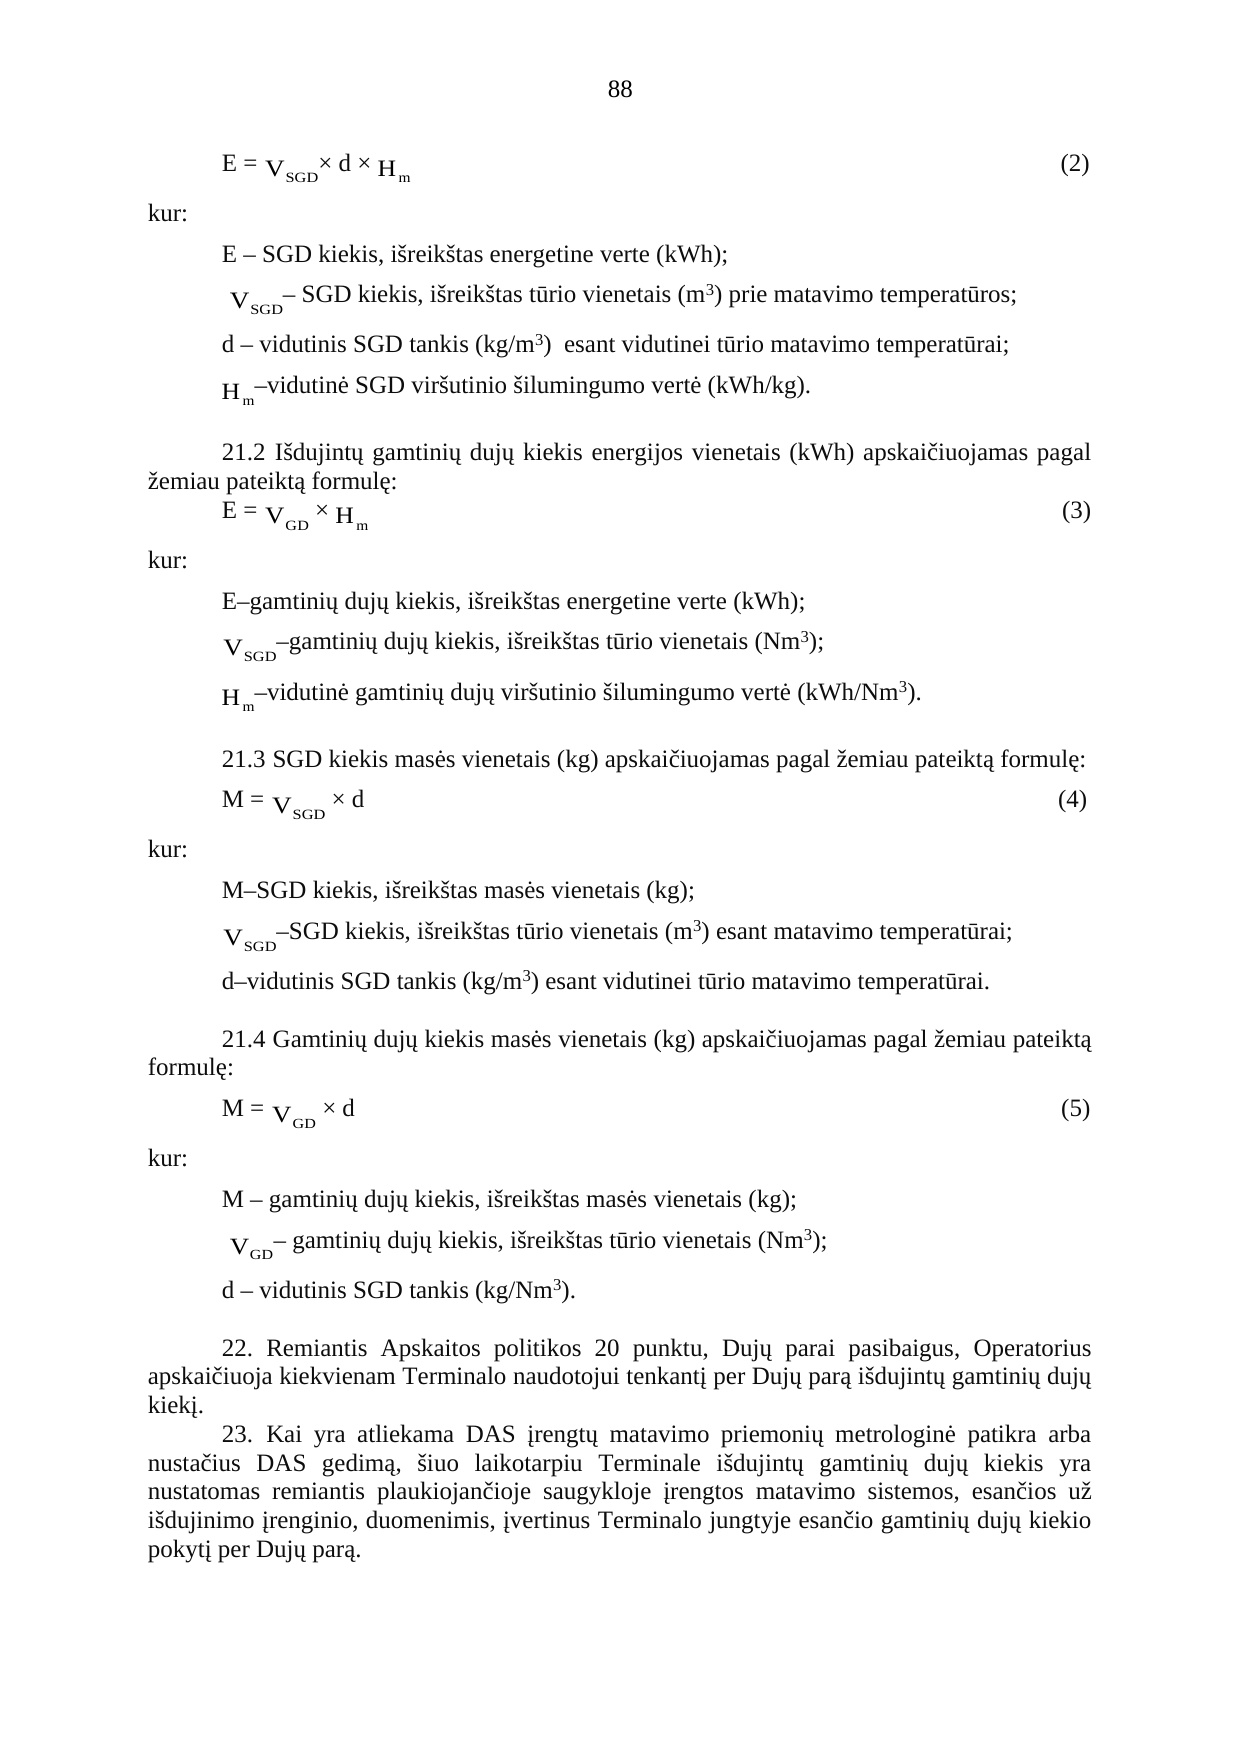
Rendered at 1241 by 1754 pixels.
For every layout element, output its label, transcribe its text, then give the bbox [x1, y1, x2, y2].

text kur: [148, 1143, 1092, 1172]
text M – gamtinių dujų kiekis, išreikštas masės vienetais (kg); [148, 1184, 1092, 1213]
text 21.3 SGD kiekis masės vienetais (kg) apskaičiuojamas pagal žemiau pateiktą formulę: [148, 744, 1092, 772]
text –SGD kiekis, išreikštas tūrio vienetais (m3) esant matavimo temperatūrai; [148, 916, 1092, 954]
text – SGD kiekis, išreikštas tūrio vienetais (m3) prie matavimo temperatūros; [148, 279, 1092, 318]
text kur: [148, 198, 1092, 227]
text d – vidutinis SGD tankis (kg/Nm3). [148, 1275, 1092, 1304]
text kur: [148, 834, 1092, 863]
text E–gamtinių dujų kiekis, išreikštas energetine verte (kWh); [148, 586, 1092, 614]
text 23. Kai yra atliekama DAS įrengtų matavimo priemonių metrologinė patikra arba nustačius DAS gedimą, šiuo laikotarpiu Terminale išdujintų gamtinių dujų kiekis yra nustatomas remiantis plaukiojančioje saugykloje įrengtos matavimo sistemos, esančios už išdujinimo įrenginio, duomenimis, įvertinus Terminalo jungtyje esančio gamtinių dujų kiekio pokytį per Dujų parą. [148, 1419, 1092, 1563]
text M–SGD kiekis, išreikštas masės vienetais (kg); [148, 875, 1092, 904]
text – gamtinių dujų kiekis, išreikštas tūrio vienetais (Nm3); [148, 1225, 1092, 1263]
text M = × d (4) [148, 784, 1092, 823]
text –gamtinių dujų kiekis, išreikštas tūrio vienetais (Nm3); [148, 626, 1092, 665]
text d–vidutinis SGD tankis (kg/m3) esant vidutinei tūrio matavimo temperatūrai. [148, 966, 1092, 995]
text E = × d × (2) [148, 148, 1092, 186]
text E = × (3) [148, 495, 1092, 533]
text d – vidutinis SGD tankis (kg/m3) esant vidutinei tūrio matavimo temperatūrai; [148, 329, 1092, 358]
text 21.2 Išdujintų gamtinių dujų kiekis energijos vienetais (kWh) apskaičiuojamas pagal žemiau pateiktą formulę: [148, 437, 1092, 495]
text 21.4 Gamtinių dujų kiekis masės vienetais (kg) apskaičiuojamas pagal žemiau pateiktą formulę: [148, 1024, 1092, 1081]
text 22. Remiantis Apskaitos politikos 20 punktu, Dujų parai pasibaigus, Operatorius apskaičiuoja kiekvienam Terminalo naudotojui tenkantį per Dujų parą išdujintų gamtinių dujų kiekį. [148, 1333, 1092, 1419]
text E – SGD kiekis, išreikštas energetine verte (kWh); [148, 239, 1092, 267]
text –vidutinė gamtinių dujų viršutinio šilumingumo vertė (kWh/Nm3). [148, 677, 1092, 715]
text kur: [148, 545, 1092, 574]
text –vidutinė SGD viršutinio šilumingumo vertė (kWh/kg). [148, 370, 1092, 408]
text M = × d (5) [148, 1093, 1092, 1131]
